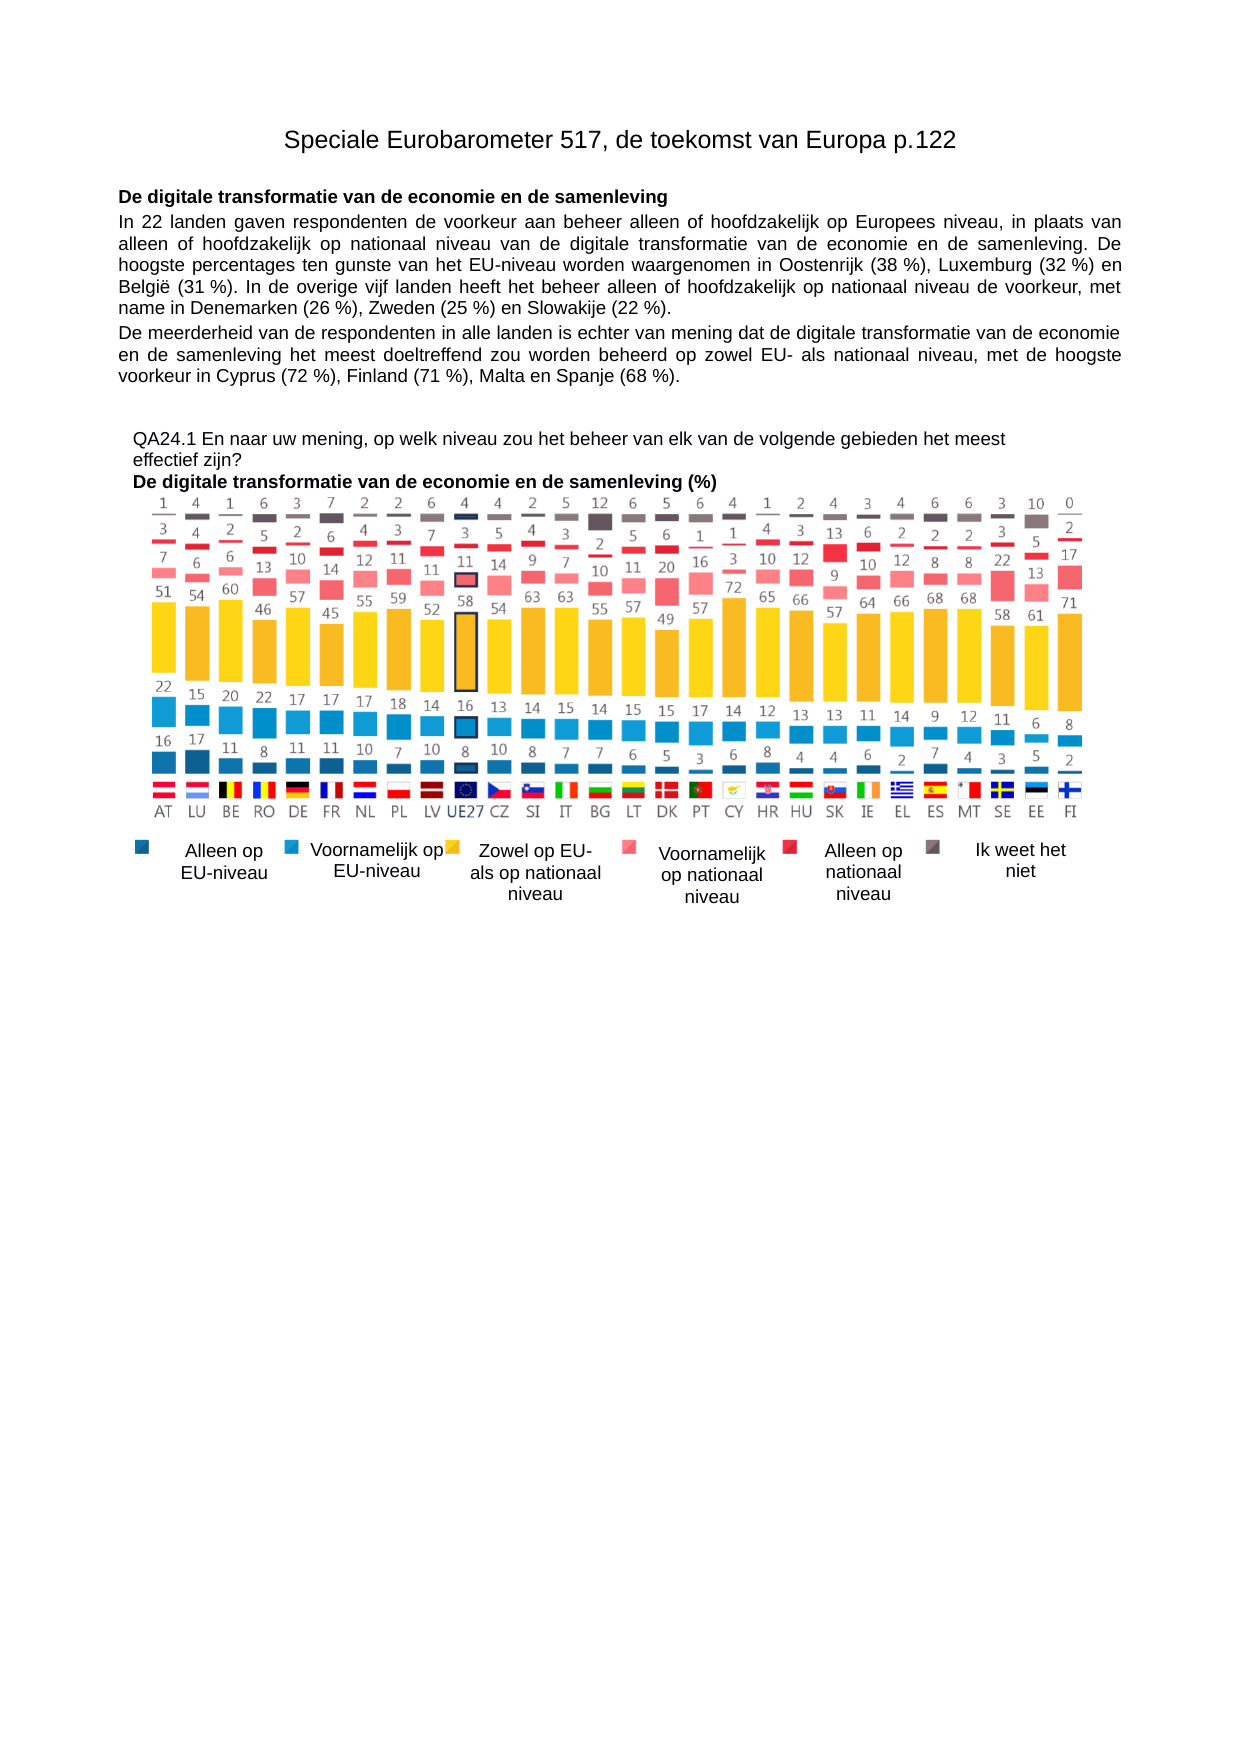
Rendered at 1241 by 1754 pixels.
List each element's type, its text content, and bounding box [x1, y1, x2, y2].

picture [140, 490, 1086, 821]
picture [127, 824, 941, 875]
text In 22 landen gaven respondenten de voorkeur aan beheer alleen of hoofdzakelijk op Europees niveau, in plaats van alleen of hoofdzakelijk op nationaal niveau van de digitale transformatie van de economie en de samenleving. De hoogste percentages ten gunste van het EU-niveau worden waargenomen in Oostenrijk (38 %), Luxemburg (32 %) en België (31 %). In de overige vijf landen heeft het beheer alleen of hoofdzakelijk op nationaal niveau de voorkeur, met name in Denemarken (26 %), Zweden (25 %) en Slowakije (22 %). [118, 211, 1122, 319]
text De digitale transformatie van de economie en de samenleving [118, 186, 1122, 208]
text De meerderheid van de respondenten in alle landen is echter van mening dat de digitale transformatie van de economie en de samenleving het meest doeltreffend zou worden beheerd op zowel EU- als nationaal niveau, met de hoogste voorkeur in Cyprus (72 %), Finland (71 %), Malta en Spanje (68 %). [118, 322, 1122, 387]
